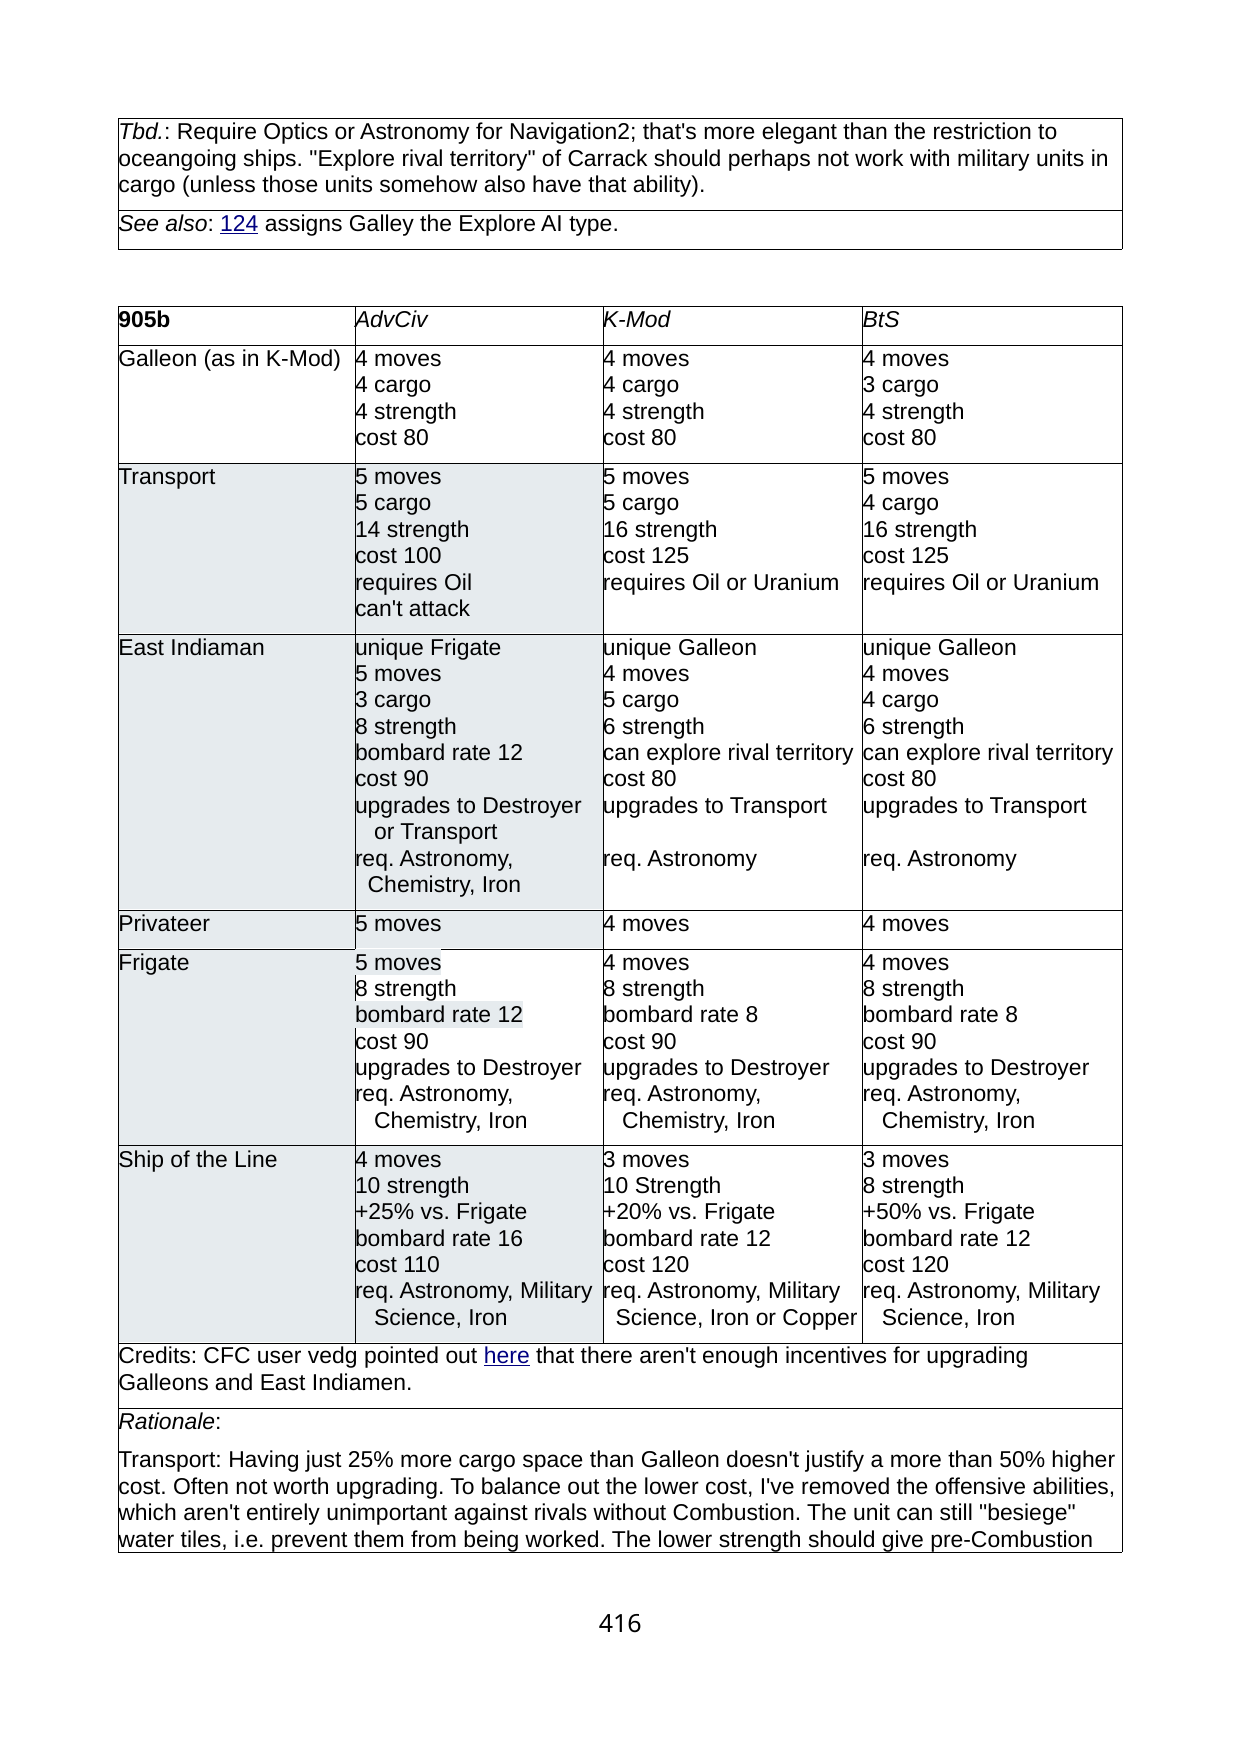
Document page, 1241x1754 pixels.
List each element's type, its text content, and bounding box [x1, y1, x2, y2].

table_cell unique Frigate 5 moves 3 cargo 8 strength bombard rate 12 cost 90 upgrades to Destroyer or Transport req. Astronomy, Chemistry, Iron [356, 635, 603, 909]
table_cell East Indiaman [119, 635, 355, 909]
table_cell 4 moves 4 cargo 4 strength cost 80 [604, 346, 862, 463]
table_cell 5 moves 8 strength bombard rate 12 cost 90 upgrades to Destroyer req. Astronomy, Chemistry, Iron [356, 950, 603, 1145]
table_cell 4 moves 8 strength bombard rate 8 cost 90 upgrades to Destroyer req. Astronomy, Chemistry, Iron [863, 950, 1122, 1145]
table_cell unique Galleon 4 moves 5 cargo 6 strength can explore rival territory cost 80 upgrades to Transport req. Astronomy [604, 635, 862, 909]
table_cell Ship of the Line [119, 1146, 355, 1342]
table_cell Credits: CFC user vedg pointed out here that there aren't enough incentives for upgrading Galleons and East Indiamen. [119, 1344, 1122, 1408]
table_cell Galleon (as in K-Mod) [119, 346, 355, 463]
table_cell unique Galleon 4 moves 4 cargo 6 strength can explore rival territory cost 80 upgrades to Transport req. Astronomy [863, 635, 1122, 909]
table_cell 5 moves 5 cargo 14 strength cost 100 requires Oil can't attack [356, 464, 603, 633]
table_cell Tbd.: Require Optics or Astronomy for Navigation2; that's more elegant than the restriction to oceangoing ships. "Explore rival territory" of Carrack should perhaps not work with military units in cargo (unless those units somehow also have that ability). [119, 119, 1122, 210]
table_cell 3 moves 10 Strength +20% vs. Frigate bombard rate 12 cost 120 req. Astronomy, Military Science, Iron or Copper [604, 1146, 862, 1342]
table_cell Privateer [119, 911, 355, 948]
table_cell 4 moves 10 strength +25% vs. Frigate bombard rate 16 cost 110 req. Astronomy, Military Science, Iron [356, 1146, 603, 1342]
table_cell 5 moves 5 cargo 16 strength cost 125 requires Oil or Uranium [604, 464, 862, 633]
table_cell Rationale: Transport: Having just 25% more cargo space than Galleon doesn't justify a more than 50% higher cost. Often not worth upgrading. To balance out the lower cost, I've removed the offensive abilities, which aren't entirely unimportant against rivals without Combustion. The unit can still "besiege" water tiles, i.e. prevent them from being worked. The lower strength should give pre-Combustion [119, 1409, 1122, 1552]
table_cell Transport [119, 464, 355, 633]
table_header BtS [863, 307, 1122, 345]
table_cell 4 moves 3 cargo 4 strength cost 80 [863, 346, 1122, 463]
table_cell Frigate [119, 950, 355, 1145]
table_header 905b [119, 307, 355, 345]
table_cell 5 moves [356, 911, 603, 948]
table_cell 4 moves 4 cargo 4 strength cost 80 [356, 346, 603, 463]
table_cell 3 moves 8 strength +50% vs. Frigate bombard rate 12 cost 120 req. Astronomy, Military Science, Iron [863, 1146, 1122, 1342]
table_cell 4 moves [863, 911, 1122, 948]
table_header K-Mod [604, 307, 862, 345]
table_cell 4 moves [604, 911, 862, 948]
table_cell See also: 124 assigns Galley the Explore AI type. [119, 211, 1122, 248]
table_cell 5 moves 4 cargo 16 strength cost 125 requires Oil or Uranium [863, 464, 1122, 633]
table_header AdvCiv [356, 307, 603, 345]
table_cell 4 moves 8 strength bombard rate 8 cost 90 upgrades to Destroyer req. Astronomy, Chemistry, Iron [604, 950, 862, 1145]
